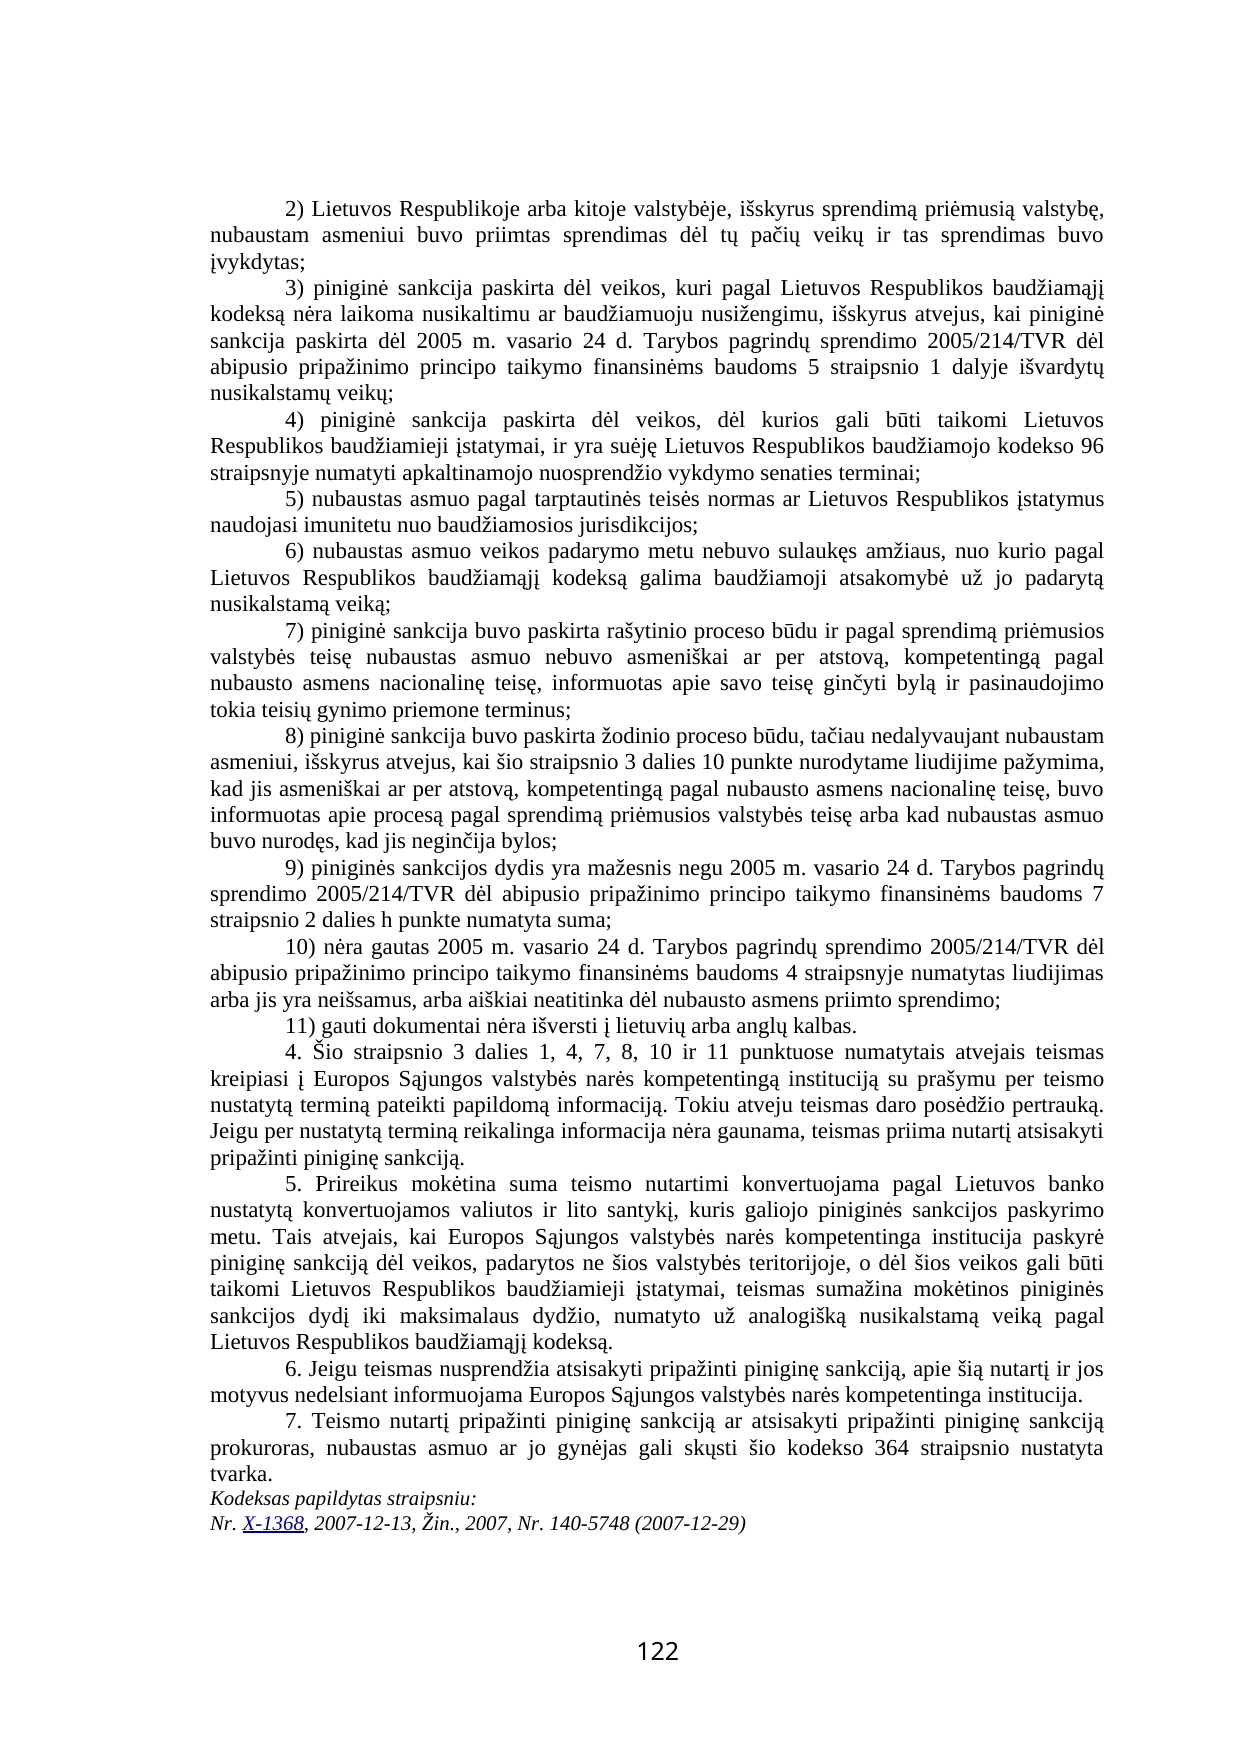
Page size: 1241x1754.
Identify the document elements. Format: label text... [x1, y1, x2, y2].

text 3) piniginė sankcija paskirta dėl veikos, kuri pagal Lietuvos Respublikos baudžiamąjį kodeksą nėra laikoma nusikaltimu ar baudžiamuoju nusižengimu, išskyrus atvejus, kai piniginė sankcija paskirta dėl 2005 m. vasario 24 d. Tarybos pagrindų sprendimo 2005/214/TVR dėl abipusio pripažinimo principo taikymo finansinėms baudoms 5 straipsnio 1 dalyje išvardytų nusikalstamų veikų; [210, 274, 1106, 406]
text 4) piniginė sankcija paskirta dėl veikos, dėl kurios gali būti taikomi Lietuvos Respublikos baudžiamieji įstatymai, ir yra suėję Lietuvos Respublikos baudžiamojo kodekso 96 straipsnyje numatyti apkaltinamojo nuosprendžio vykdymo senaties terminai; [210, 406, 1106, 485]
text 7) piniginė sankcija buvo paskirta rašytinio proceso būdu ir pagal sprendimą priėmusios valstybės teisę nubaustas asmuo nebuvo asmeniškai ar per atstovą, kompetentingą pagal nubausto asmens nacionalinę teisę, informuotas apie savo teisę ginčyti bylą ir pasinaudojimo tokia teisių gynimo priemone terminus; [210, 617, 1106, 722]
text 5. Prireikus mokėtina suma teismo nutartimi konvertuojama pagal Lietuvos banko nustatytą konvertuojamos valiutos ir lito santykį, kuris galiojo piniginės sankcijos paskyrimo metu. Tais atvejais, kai Europos Sąjungos valstybės narės kompetentinga institucija paskyrė piniginę sankciją dėl veikos, padarytos ne šios valstybės teritorijoje, o dėl šios veikos gali būti taikomi Lietuvos Respublikos baudžiamieji įstatymai, teismas sumažina mokėtinos piniginės sankcijos dydį iki maksimalaus dydžio, numatyto už analogišką nusikalstamą veiką pagal Lietuvos Respublikos baudžiamąjį kodeksą. [210, 1170, 1106, 1354]
text 2) Lietuvos Respublikoje arba kitoje valstybėje, išskyrus sprendimą priėmusią valstybę, nubaustam asmeniui buvo priimtas sprendimas dėl tų pačių veikų ir tas sprendimas buvo įvykdytas; [210, 195, 1106, 274]
text 5) nubaustas asmuo pagal tarptautinės teisės normas ar Lietuvos Respublikos įstatymus naudojasi imunitetu nuo baudžiamosios jurisdikcijos; [210, 485, 1106, 538]
text 6. Jeigu teismas nusprendžia atsisakyti pripažinti piniginę sankciją, apie šią nutartį ir jos motyvus nedelsiant informuojama Europos Sąjungos valstybės narės kompetentinga institucija. [210, 1354, 1106, 1407]
text 8) piniginė sankcija buvo paskirta žodinio proceso būdu, tačiau nedalyvaujant nubaustam asmeniui, išskyrus atvejus, kai šio straipsnio 3 dalies 10 punkte nurodytame liudijime pažymima, kad jis asmeniškai ar per atstovą, kompetentingą pagal nubausto asmens nacionalinę teisę, buvo informuotas apie procesą pagal sprendimą priėmusios valstybės teisę arba kad nubaustas asmuo buvo nurodęs, kad jis neginčija bylos; [210, 722, 1106, 854]
text Nr. X-1368, 2007-12-13, Žin., 2007, Nr. 140-5748 (2007-12-29) [210, 1510, 1106, 1534]
text 7. Teismo nutartį pripažinti piniginę sankciją ar atsisakyti pripažinti piniginę sankciją prokuroras, nubaustas asmuo ar jo gynėjas gali skųsti šio kodekso 364 straipsnio nustatyta tvarka. [210, 1407, 1106, 1486]
text Kodeksas papildytas straipsniu: [210, 1486, 1106, 1510]
text 9) piniginės sankcijos dydis yra mažesnis negu 2005 m. vasario 24 d. Tarybos pagrindų sprendimo 2005/214/TVR dėl abipusio pripažinimo principo taikymo finansinėms baudoms 7 straipsnio 2 dalies h punkte numatyta suma; [210, 854, 1106, 933]
text 4. Šio straipsnio 3 dalies 1, 4, 7, 8, 10 ir 11 punktuose numatytais atvejais teismas kreipiasi į Europos Sąjungos valstybės narės kompetentingą instituciją su prašymu per teismo nustatytą terminą pateikti papildomą informaciją. Tokiu atveju teismas daro posėdžio pertrauką. Jeigu per nustatytą terminą reikalinga informacija nėra gaunama, teismas priima nutartį atsisakyti pripažinti piniginę sankciją. [210, 1038, 1106, 1170]
text 6) nubaustas asmuo veikos padarymo metu nebuvo sulaukęs amžiaus, nuo kurio pagal Lietuvos Respublikos baudžiamąjį kodeksą galima baudžiamoji atsakomybė už jo padarytą nusikalstamą veiką; [210, 538, 1106, 617]
text 11) gauti dokumentai nėra išversti į lietuvių arba anglų kalbas. [210, 1012, 1106, 1038]
text 10) nėra gautas 2005 m. vasario 24 d. Tarybos pagrindų sprendimo 2005/214/TVR dėl abipusio pripažinimo principo taikymo finansinėms baudoms 4 straipsnyje numatytas liudijimas arba jis yra neišsamus, arba aiškiai neatitinka dėl nubausto asmens priimto sprendimo; [210, 933, 1106, 1012]
